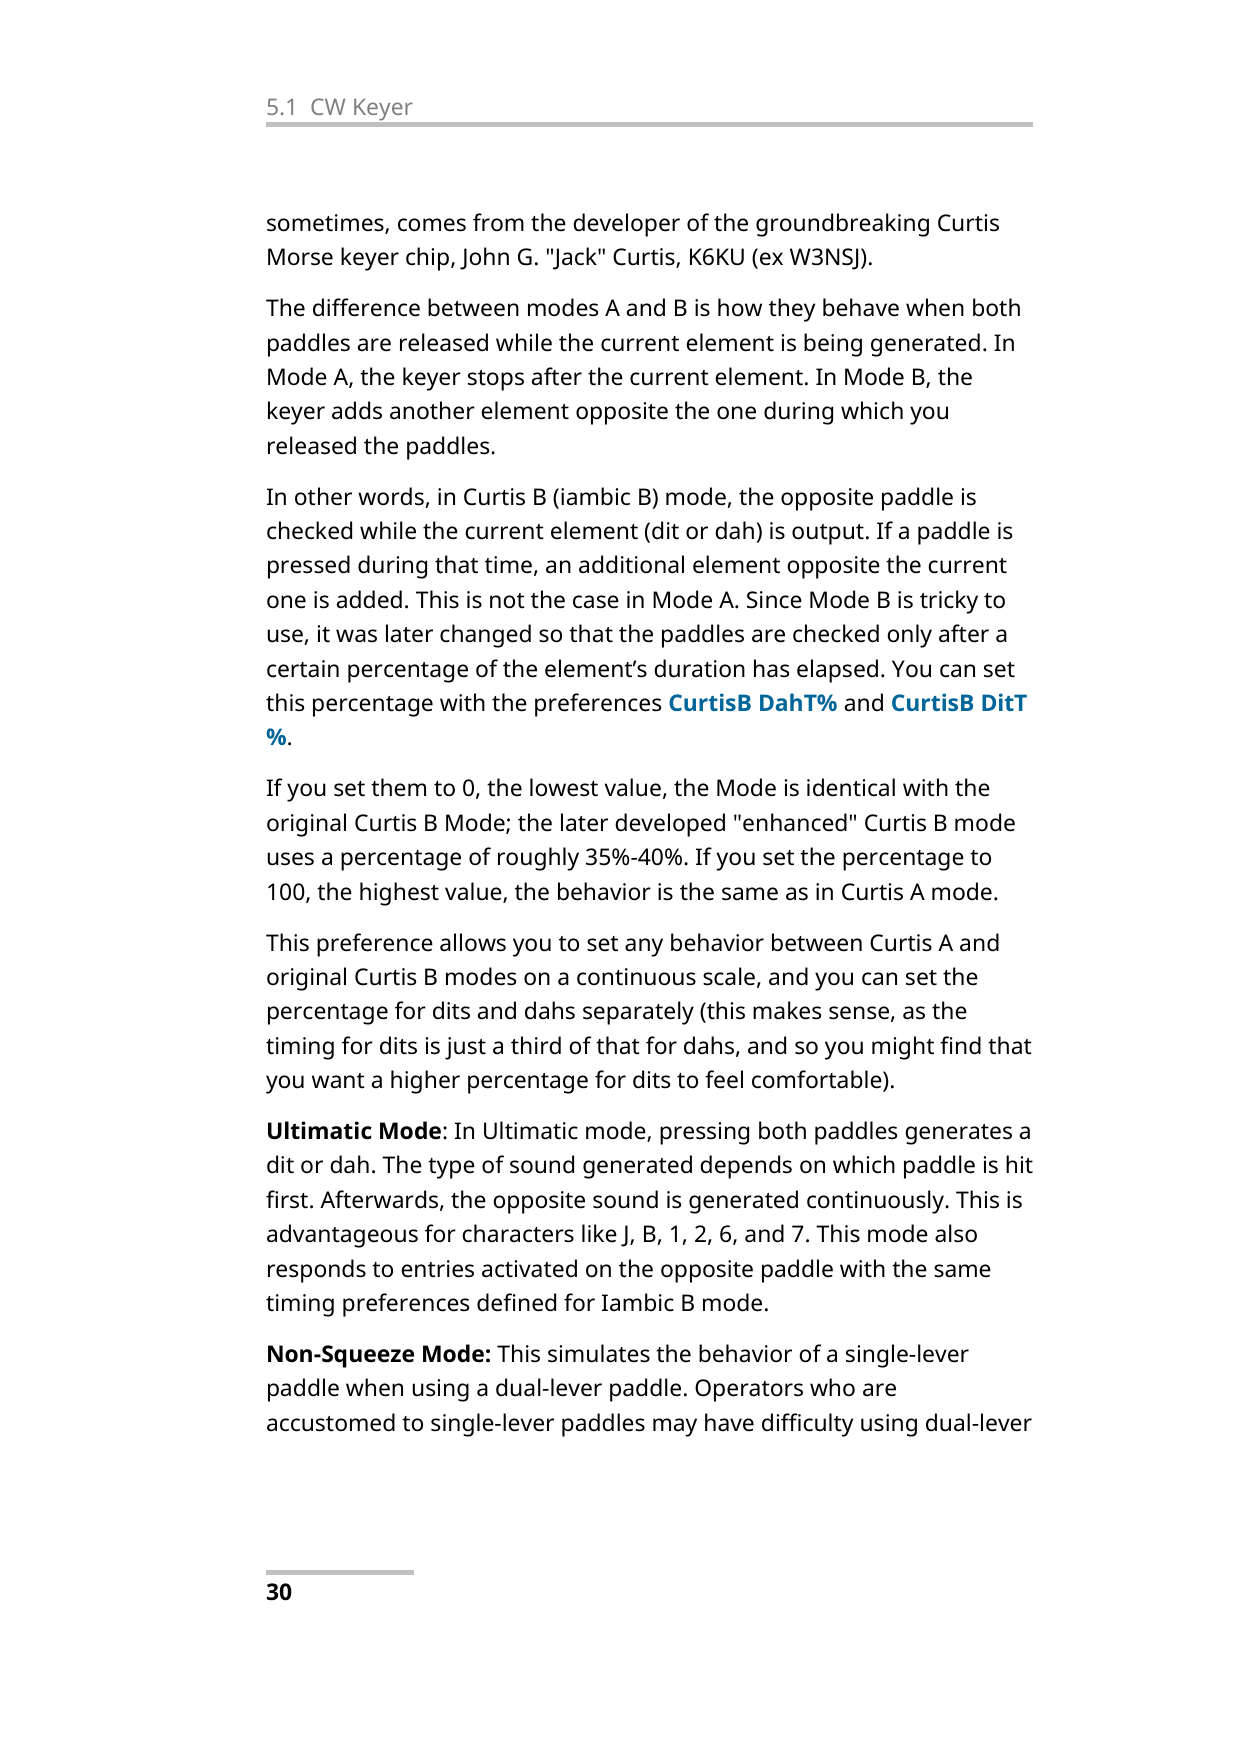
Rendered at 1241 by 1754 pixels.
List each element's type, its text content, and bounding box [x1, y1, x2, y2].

text sometimes, comes from the developer of the groundbreaking Curtis Morse keyer chip, John G. "Jack" Curtis, K6KU (ex W3NSJ). [266, 207, 1033, 272]
text The difference between modes A and B is how they behave when both paddles are released while the current element is being generated. In Mode A, the keyer stops after the current element. In Mode B, the keyer adds another element opposite the one during which you released the paddles. [266, 292, 1033, 461]
text In other words, in Curtis B (iambic B) mode, the opposite paddle is checked while the current element (dit or dah) is output. If a paddle is pressed during that time, an additional element opposite the current one is added. This is not the case in Mode A. Since Mode B is tricky to use, it was later changed so that the paddles are checked only after a certain percentage of the element’s duration has elapsed. You can set this percentage with the preferences CurtisB DahT% and CurtisB DitT%. [266, 481, 1033, 753]
text Ultimatic Mode: In Ultimatic mode, pressing both paddles generates a dit or dah. The type of sound generated depends on which paddle is hit first. Afterwards, the opposite sound is generated continuously. This is advantageous for characters like J, B, 1, 2, 6, and 7. This mode also responds to entries activated on the opposite paddle with the same timing preferences defined for Iambic B mode. [266, 1115, 1033, 1318]
text This preference allows you to set any behavior between Curtis A and original Curtis B modes on a continuous scale, and you can set the percentage for dits and dahs separately (this makes sense, as the timing for dits is just a third of that for dahs, and so you might find that you want a higher percentage for dits to feel comfortable). [266, 927, 1033, 1095]
text Non-Squeeze Mode: This simulates the behavior of a single-lever paddle when using a dual-lever paddle. Operators who are accustomed to single-lever paddles may have difficulty using dual-lever [266, 1338, 1033, 1438]
text If you set them to 0, the lowest value, the Mode is identical with the original Curtis B Mode; the later developed "enhanced" Curtis B mode uses a percentage of roughly 35%-40%. If you set the percentage to 100, the highest value, the behavior is the same as in Curtis A mode. [266, 772, 1033, 907]
